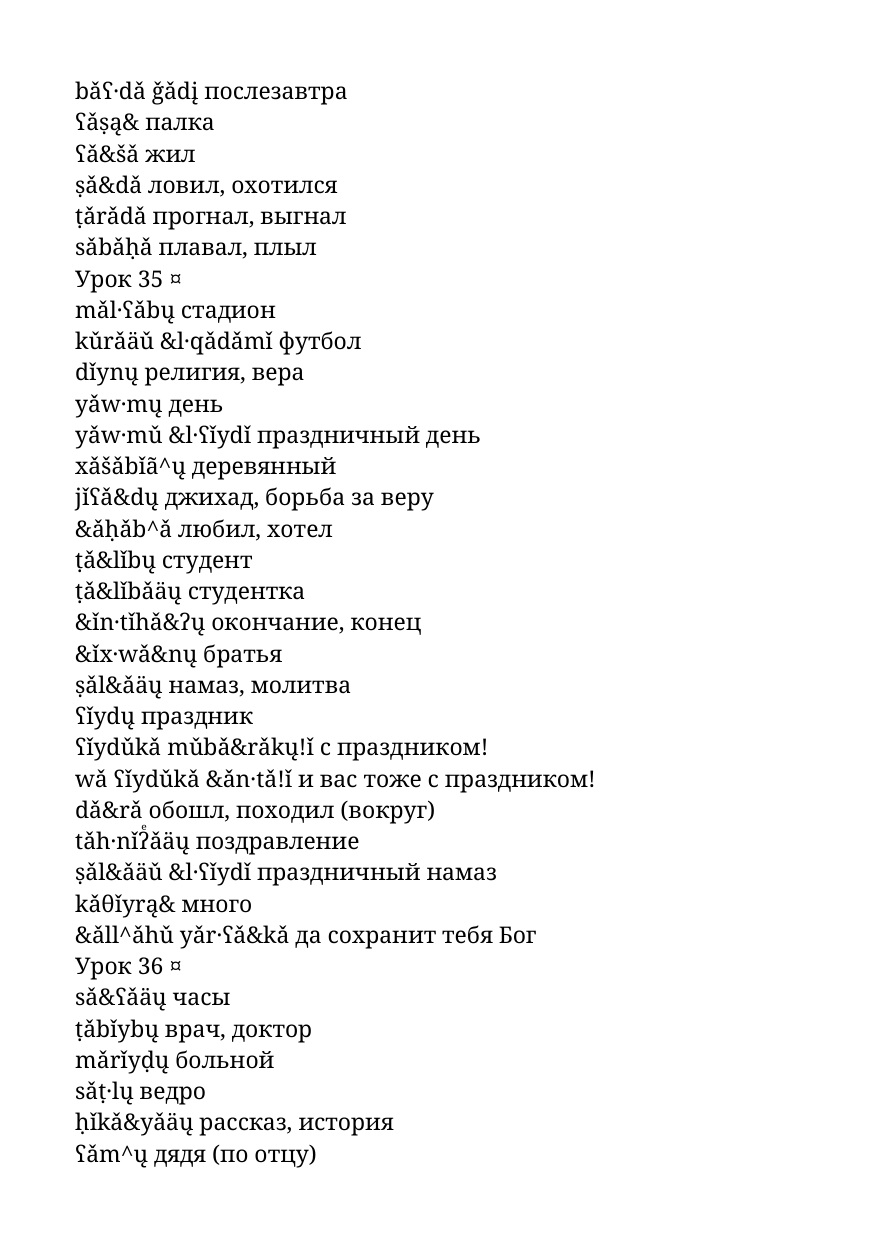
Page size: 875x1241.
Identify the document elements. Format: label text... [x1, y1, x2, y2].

text sǎṭ·lų ведро‎ [75, 1075, 799, 1106]
text dǐynų религия, вера‎ [75, 356, 799, 387]
text &ǎḥǎb^ǎ любил, хотел‎ [75, 512, 799, 544]
text ʕǎ&šǎ жил‎ [75, 137, 799, 169]
text ʕǎṣą& палка‎ [75, 106, 799, 137]
text ṣǎ&dǎ ловил, охотился‎ [75, 169, 799, 200]
text wǎ ʕǐydǔkǎ &ǎn·tǎ!ǐ и вас тоже с праздником!‎ [75, 762, 799, 794]
text ʕǐydǔkǎ mǔbǎ&rǎkų!ǐ с празд­ником!‎ [75, 731, 799, 762]
text dǎ&rǎ обошл, походил (во­круг)‎ [75, 794, 799, 825]
text ʕǎm^ų дядя (по отцу)‎ [75, 1137, 799, 1169]
text &ǐx·wǎ&nų братья‎ [75, 637, 799, 669]
text mǎrǐyḍų больной‎ [75, 1044, 799, 1075]
text kǔrǎäǔ &l·qǎdǎmǐ футбол‎ [75, 325, 799, 356]
text Урок 36‎ ¤ [75, 950, 799, 981]
text sǎ&ʕǎäų часы‎ [75, 981, 799, 1012]
text ḥǐkǎ&yǎäų рассказ, история‎ [75, 1106, 799, 1137]
text ṣǎl&ǎäǔ &l·ʕǐydǐ празднич­ный намаз‎ [75, 856, 799, 887]
text tǎh·nǐʔͤǎäų поздравление‎ [75, 825, 799, 856]
text bǎʕ·dǎ ǧǎdį послезавтра‎ [75, 75, 799, 106]
text ṭǎrǎdǎ прогнал, выгнал‎ [75, 200, 799, 231]
text &ǐn·tǐhǎ&ʔų окончание, конец‎ [75, 606, 799, 637]
text ṭǎ&lǐbǎäų студентка‎ [75, 575, 799, 606]
text jǐʕǎ&dų джихад, борьба за веру‎ [75, 481, 799, 512]
text ʕǐydų праздник‎ [75, 700, 799, 731]
text Урок 35‎ ¤ [75, 262, 799, 294]
text mǎl·ʕǎbų стадион‎ [75, 294, 799, 325]
text xǎšǎbǐã^ų деревянный‎ [75, 450, 799, 481]
text &ǎll^ǎhǔ yǎr·ʕǎ&kǎ да сохранит тебя Бог‎ [75, 919, 799, 950]
text yǎw·mǔ &l·ʕǐydǐ праздничный день‎ [75, 419, 799, 450]
text ṭǎbǐybų врач, доктор‎ [75, 1012, 799, 1044]
text ṭǎ&lǐbų студент‎ [75, 544, 799, 575]
text sǎbǎḥǎ плавал, плыл‎ [75, 231, 799, 262]
text ṣǎl&ǎäų намаз, молитва‎ [75, 669, 799, 700]
text kǎθǐyrą& много‎ [75, 887, 799, 919]
text yǎw·mų день‎ [75, 387, 799, 419]
